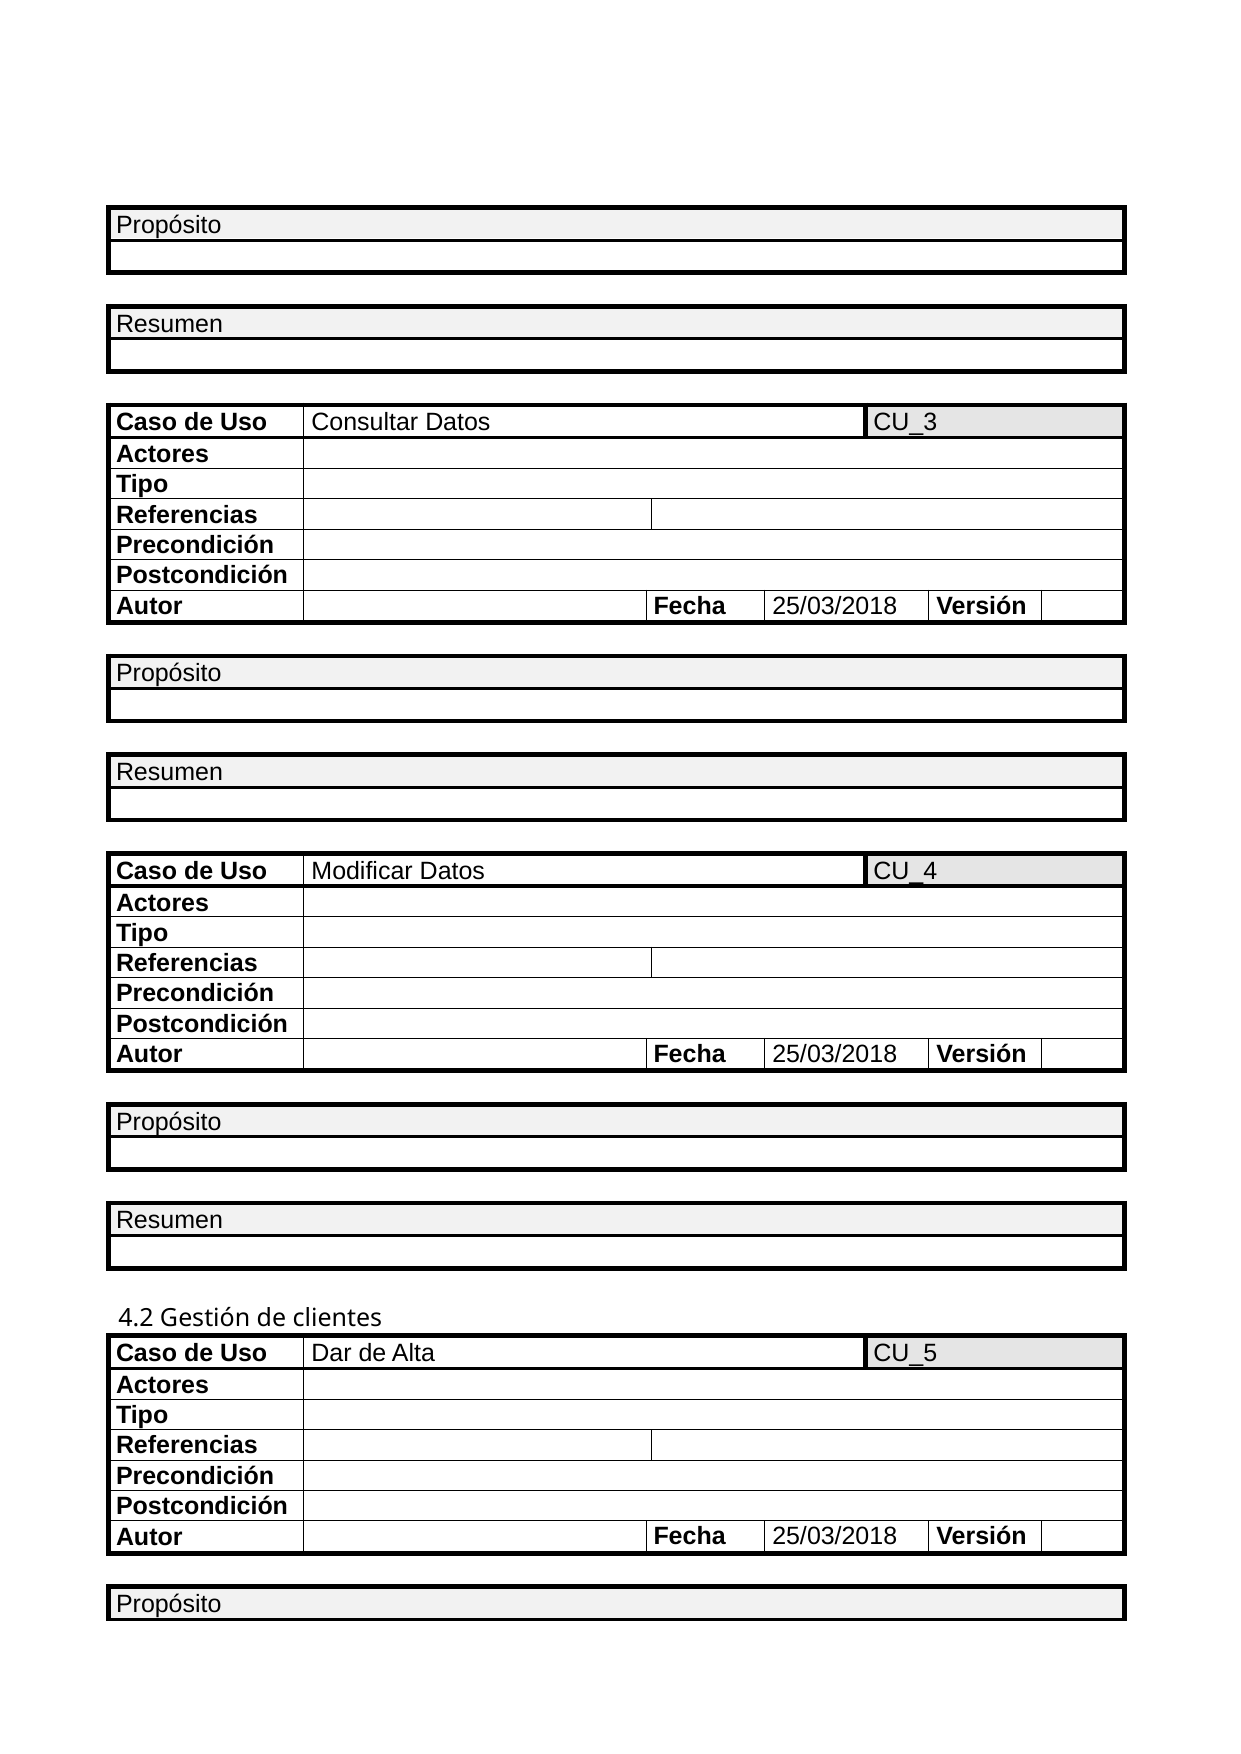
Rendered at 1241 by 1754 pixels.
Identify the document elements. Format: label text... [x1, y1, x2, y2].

table_cell Actores [111, 888, 303, 916]
table_cell [111, 340, 1122, 369]
table_header CU_4 [868, 856, 1122, 884]
table_header Resumen [111, 757, 1122, 786]
table_cell [652, 499, 1122, 529]
table_cell [304, 1461, 1122, 1490]
table_cell [304, 1039, 646, 1068]
table_cell [111, 690, 1122, 719]
table_header Consultar Datos [304, 407, 863, 436]
table_cell Versión [929, 1039, 1041, 1068]
table_cell [1042, 1521, 1122, 1551]
table_cell [304, 917, 1122, 947]
table_header Modificar Datos [304, 856, 863, 884]
table_cell [304, 888, 1122, 916]
table_cell [304, 591, 646, 620]
table_cell Autor [111, 591, 303, 620]
table_cell Precondición [111, 530, 303, 559]
table_cell 25/03/2018 [765, 591, 928, 620]
table_header Resumen [111, 1205, 1122, 1234]
table_header CU_3 [868, 407, 1122, 436]
table_cell Postcondición [111, 1009, 303, 1038]
table_header Caso de Uso [111, 1338, 303, 1367]
table_cell [304, 530, 1122, 559]
table_cell [111, 242, 1122, 270]
table_cell Postcondición [111, 1491, 303, 1520]
table_cell [304, 439, 1122, 468]
table_cell Referencias [111, 499, 303, 529]
table_cell Referencias [111, 948, 303, 977]
table_cell Autor [111, 1039, 303, 1068]
table_header Caso de Uso [111, 407, 303, 436]
table_header Propósito [111, 210, 1122, 238]
table_cell Tipo [111, 1400, 303, 1429]
table_cell 25/03/2018 [765, 1039, 928, 1068]
table_cell [111, 1237, 1122, 1266]
table_cell Versión [929, 591, 1041, 620]
table_header Propósito [111, 1589, 1122, 1618]
table_cell Actores [111, 439, 303, 468]
table_cell [304, 499, 651, 529]
table_cell [304, 948, 651, 977]
table_cell Actores [111, 1370, 303, 1399]
table_cell Postcondición [111, 560, 303, 589]
table_header CU_5 [868, 1338, 1122, 1367]
table_cell Tipo [111, 917, 303, 947]
table_cell [1042, 1039, 1122, 1068]
table_cell Fecha [647, 591, 764, 620]
table_cell Fecha [647, 1521, 764, 1551]
table_cell Fecha [647, 1039, 764, 1068]
table_cell [304, 1009, 1122, 1038]
table_cell Tipo [111, 469, 303, 498]
table_cell Autor [111, 1521, 303, 1551]
table_cell [652, 1430, 1122, 1459]
table_header Caso de Uso [111, 856, 303, 884]
table_cell [304, 1521, 646, 1551]
table_cell Referencias [111, 1430, 303, 1459]
table_cell [304, 978, 1122, 1007]
table_header Dar de Alta [304, 1338, 863, 1367]
table_cell [304, 560, 1122, 589]
table_cell [304, 1400, 1122, 1429]
table_header Propósito [111, 658, 1122, 687]
table_cell [304, 1370, 1122, 1399]
table_cell [304, 1491, 1122, 1520]
text 4.2 Gestión de clientes [118, 1299, 1122, 1333]
table_cell [1042, 591, 1122, 620]
table_header Resumen [111, 309, 1122, 337]
table_cell Precondición [111, 978, 303, 1007]
table_cell 25/03/2018 [765, 1521, 928, 1551]
table_cell [111, 1138, 1122, 1167]
table_cell Precondición [111, 1461, 303, 1490]
table_cell [111, 789, 1122, 817]
table_header Propósito [111, 1107, 1122, 1135]
table_cell Versión [929, 1521, 1041, 1551]
table_cell [652, 948, 1122, 977]
table_cell [304, 1430, 651, 1459]
table_cell [304, 469, 1122, 498]
